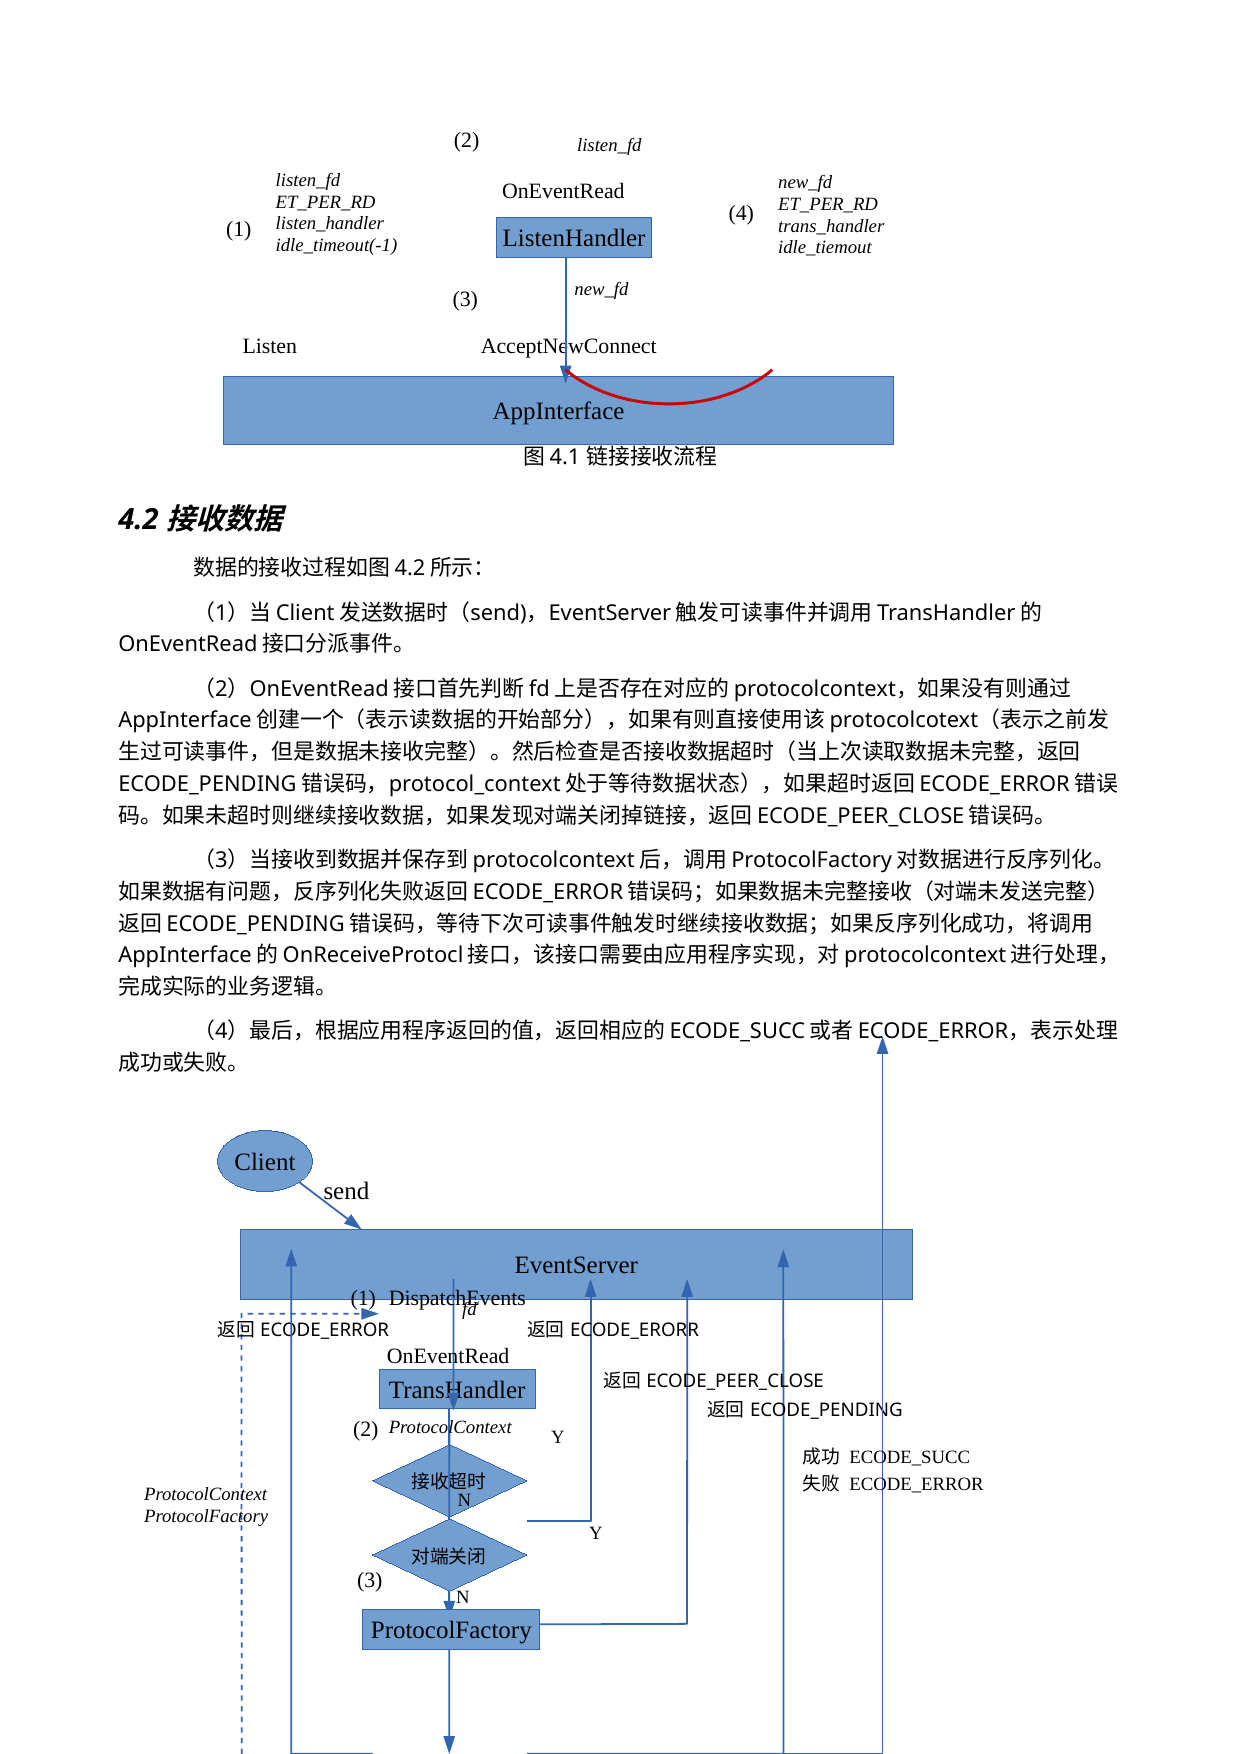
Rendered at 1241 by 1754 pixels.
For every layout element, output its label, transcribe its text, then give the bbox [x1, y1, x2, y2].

text （4）最后，根据应用程序返回的值，返回相应的ECODE_SUCC或者ECODE_ERROR，表示处理成功或失败。 [118, 1013, 1122, 1077]
text （1）当Client发送数据时（send)，EventServer触发可读事件并调用TransHandler的OnEventRead接口分派事件。 [118, 595, 1122, 658]
text （3）当接收到数据并保存到protocolcontext后，调用ProtocolFactory对数据进行反序列化。如果数据有问题，反序列化失败返回ECODE_ERROR错误码；如果数据未完整接收（对端未发送完整）返回ECODE_PENDING错误码，等待下次可读事件触发时继续接收数据；如果反序列化成功，将调用AppInterface的OnReceiveProtocl接口，该接口需要由应用程序实现，对protocolcontext进行处理，完成实际的业务逻辑。 [118, 842, 1122, 1001]
text （2）OnEventRead接口首先判断fd上是否存在对应的protocolcontext，如果没有则通过AppInterface创建一个（表示读数据的开始部分），如果有则直接使用该protocolcotext（表示之前发生过可读事件，但是数据未接收完整）。然后检查是否接收数据超时（当上次读取数据未完整，返回ECODE_PENDING错误码，protocol_context处于等待数据状态），如果超时返回ECODE_ERROR错误码。如果未超时则继续接收数据，如果发现对端关闭掉链接，返回ECODE_PEER_CLOSE错误码。 [118, 671, 1122, 829]
text 数据的接收过程如图4.2所示： [118, 550, 1122, 582]
text 图4.1 链接接收流程 [118, 439, 1122, 471]
subtitle 4.2 接收数据 [118, 496, 1122, 538]
